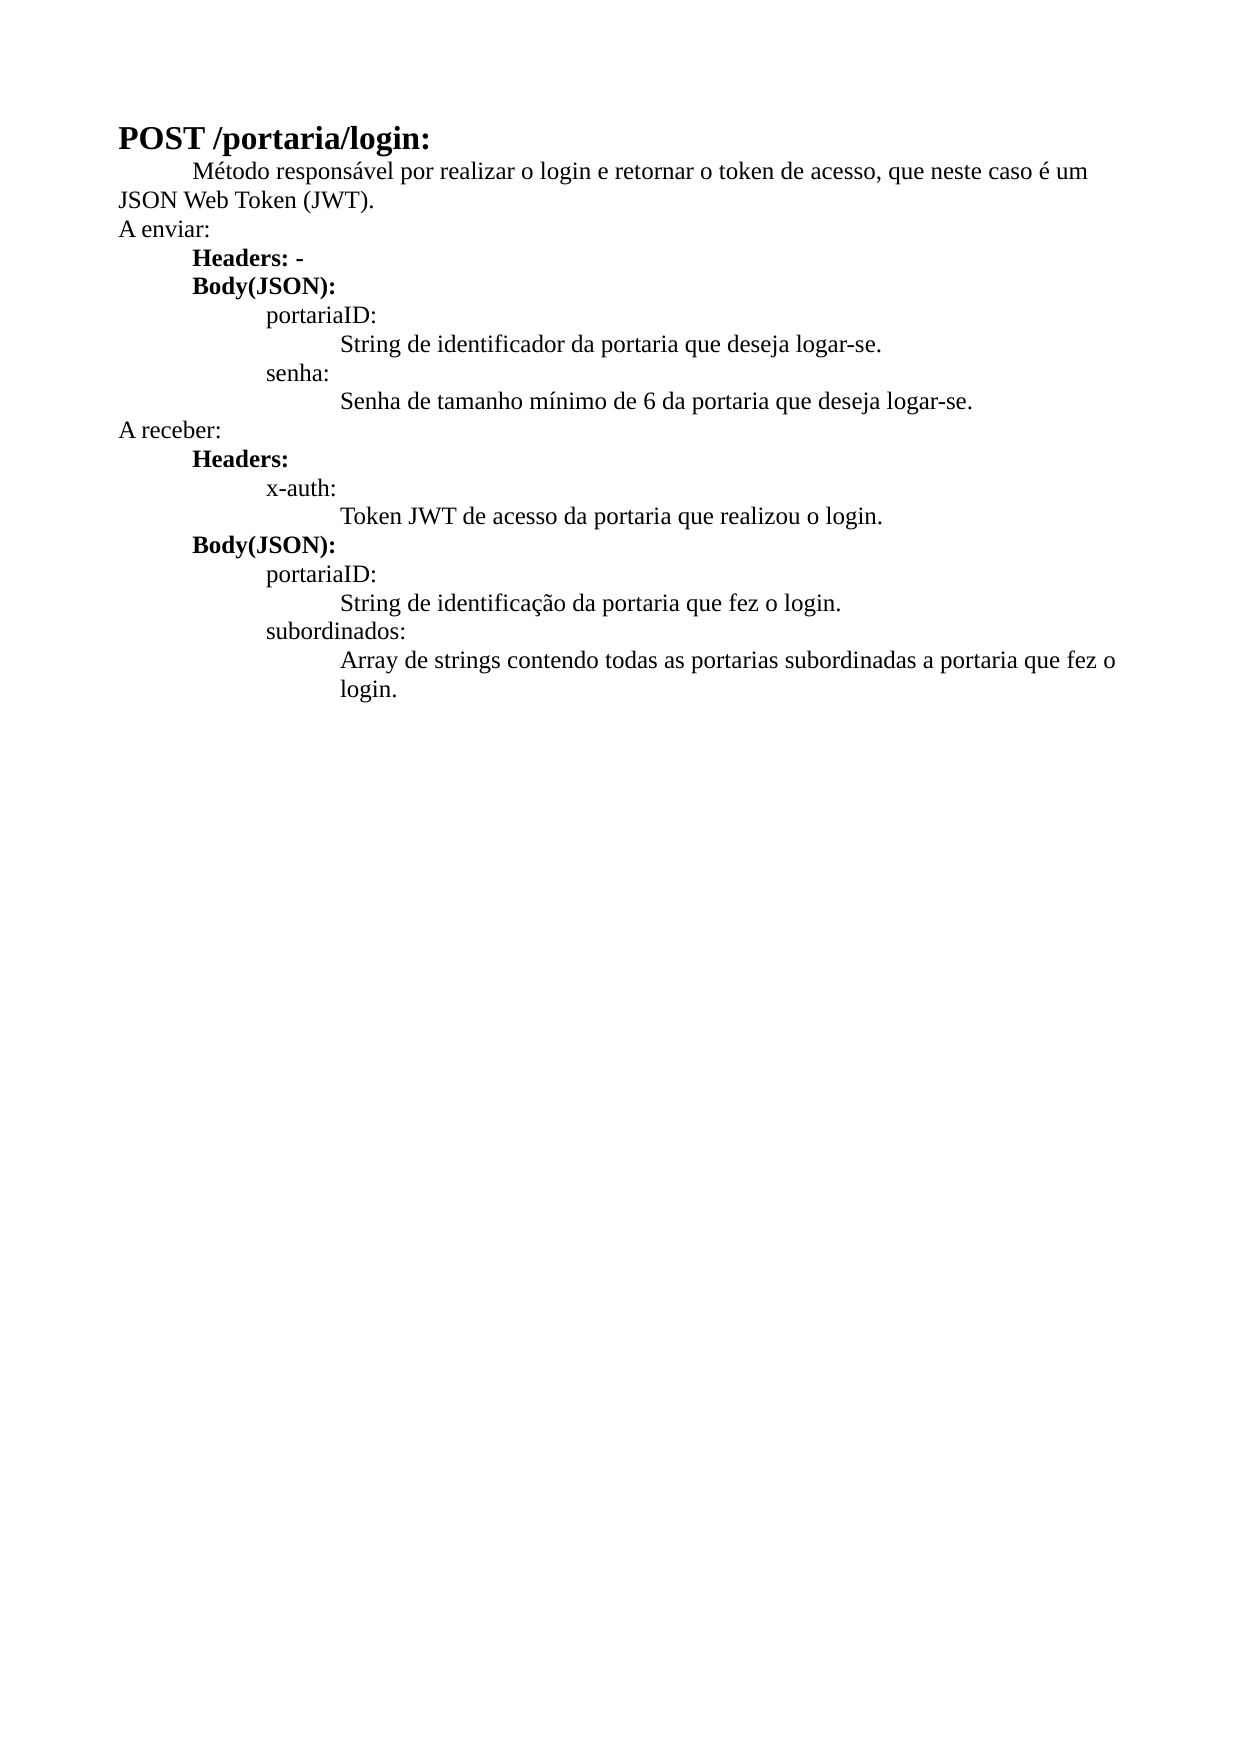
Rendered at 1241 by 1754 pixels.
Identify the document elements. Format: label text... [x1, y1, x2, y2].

text Body(JSON): [118, 271, 1122, 300]
text String de identificador da portaria que deseja logar-se. [118, 329, 1122, 358]
text Headers: [118, 444, 1122, 473]
text Senha de tamanho mínimo de 6 da portaria que deseja logar-se. [118, 386, 1122, 415]
text POST /portaria/login: [118, 118, 1122, 156]
text Body(JSON): [118, 530, 1122, 559]
text A receber: [118, 415, 1122, 444]
text Método responsável por realizar o login e retornar o token de acesso, que neste caso é um JSON Web Token (JWT). [118, 156, 1122, 214]
text Token JWT de acesso da portaria que realizou o login. [118, 501, 1122, 530]
text Array de strings contendo todas as portarias subordinadas a portaria que fez o login. [118, 645, 1122, 703]
text x-auth: [118, 473, 1122, 501]
text portariaID: [118, 300, 1122, 329]
text subordinados: [118, 616, 1122, 645]
text A enviar: [118, 214, 1122, 243]
text Headers: - [118, 243, 1122, 271]
text String de identificação da portaria que fez o login. [118, 588, 1122, 616]
text senha: [118, 358, 1122, 386]
text portariaID: [118, 559, 1122, 588]
